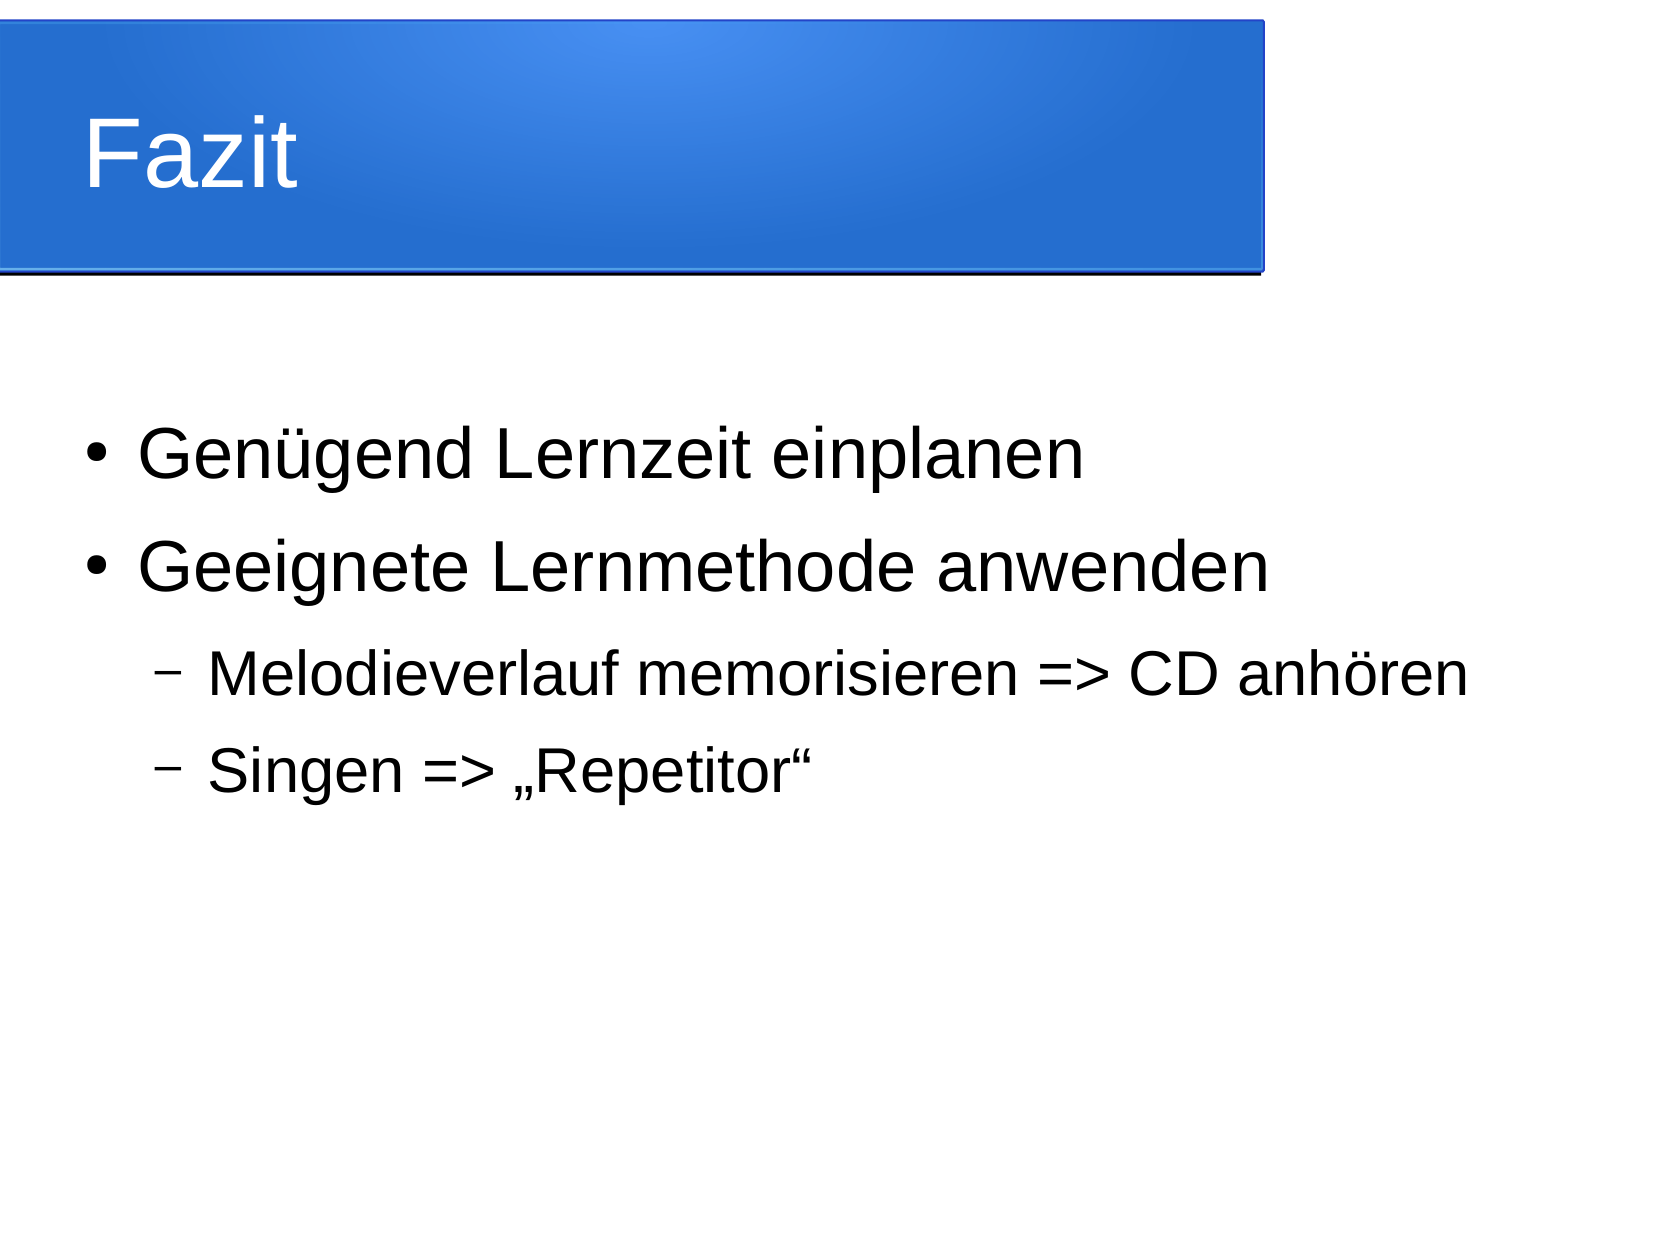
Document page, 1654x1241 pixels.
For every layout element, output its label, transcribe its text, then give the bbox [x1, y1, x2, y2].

title Fazit [82, 49, 1250, 257]
list Genügend Lernzeit einplanen Geeignete Lernmethode anwenden Melodieverlauf memorisieren => CD anhören Singen => „Repetitor“ [66, 413, 1522, 1133]
